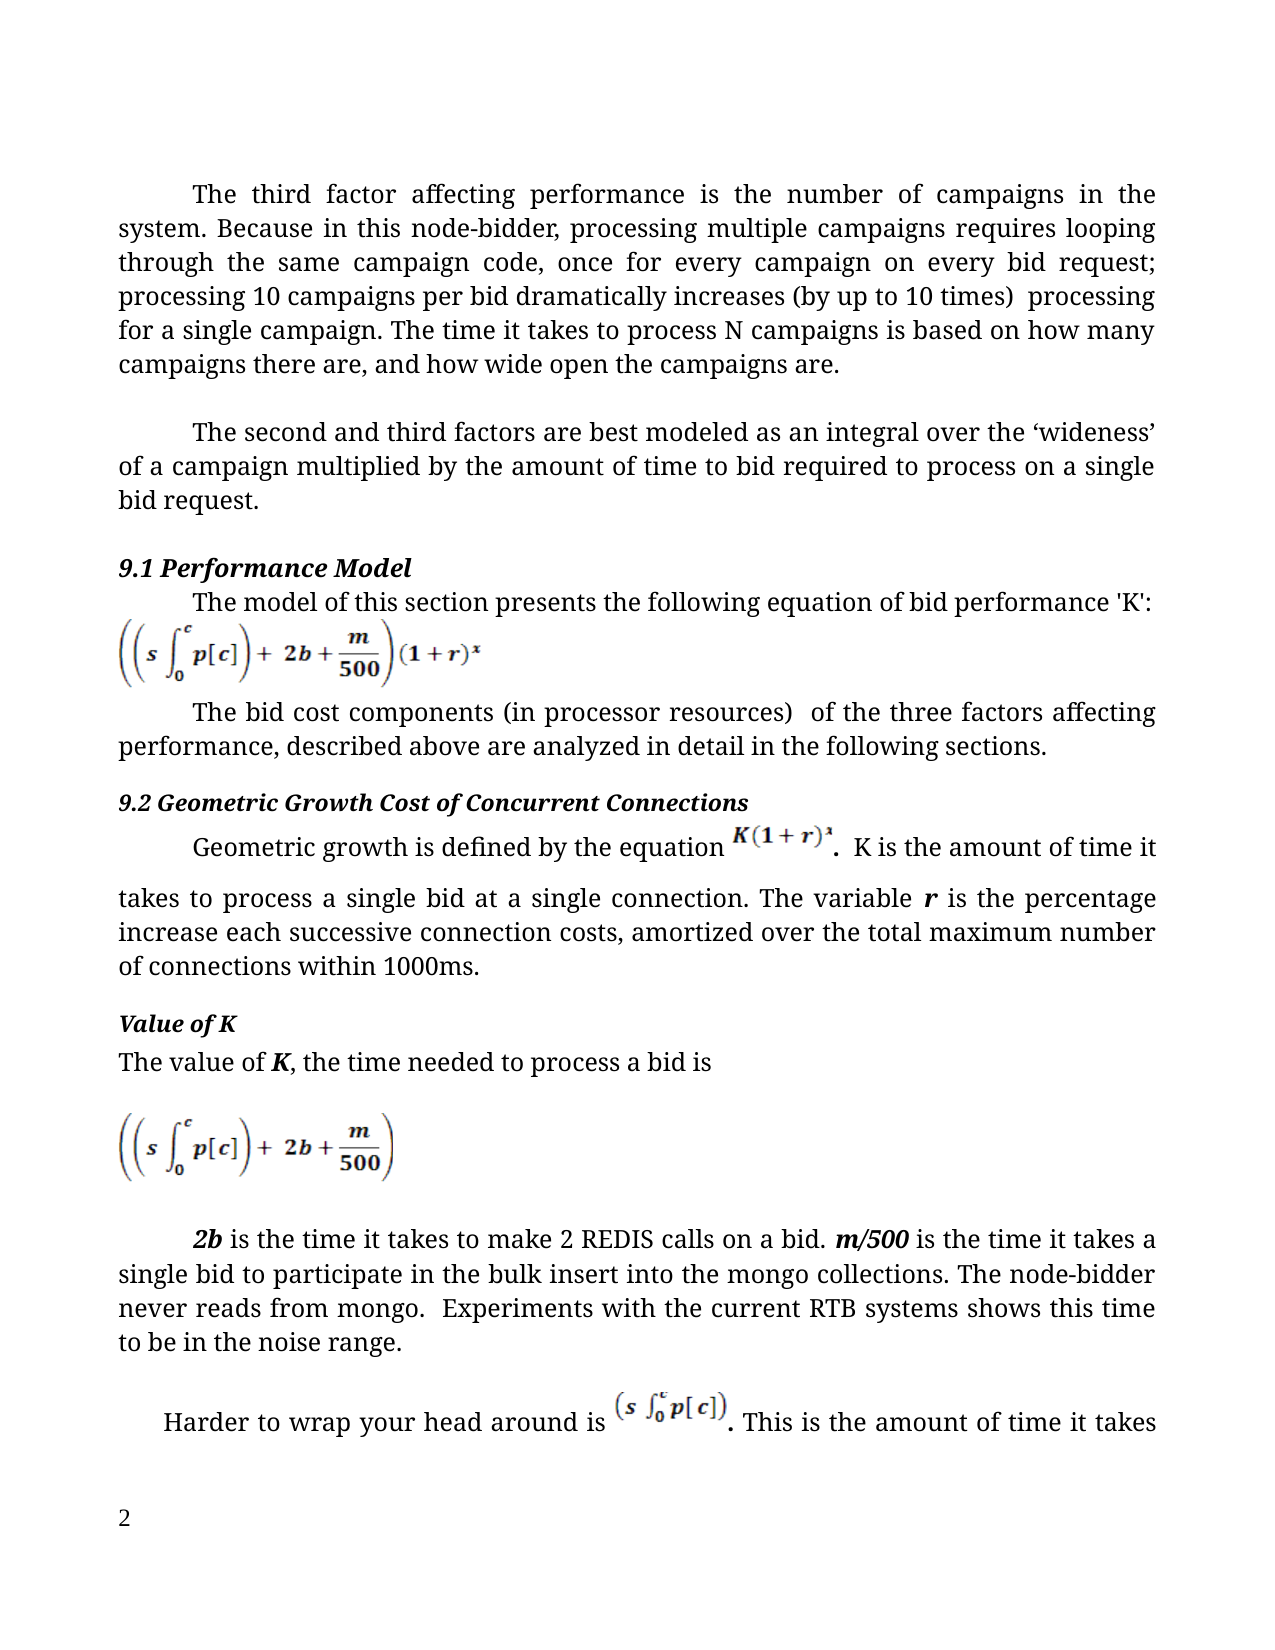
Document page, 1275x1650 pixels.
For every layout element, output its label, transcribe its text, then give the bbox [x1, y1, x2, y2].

subtitle Value of K [118, 1007, 1157, 1039]
subtitle 9.2 Geometric Growth Cost of Concurrent Connections [118, 787, 1157, 818]
text Harder to wrap your head around is . This is the amount of time it takes [118, 1392, 1157, 1462]
picture [118, 1113, 393, 1188]
picture [732, 825, 833, 856]
picture [614, 1392, 727, 1432]
text The value of K, the time needed to process a bid is [118, 1045, 1157, 1079]
text The bid cost components (in processor resources) of the three factors affecting performance, described above are analyzed in detail in the following sections. [118, 694, 1157, 762]
picture [118, 619, 481, 694]
text The second and third factors are best modeled as an integral over the ‘wideness’ of a campaign multiplied by the amount of time to bid required to process on a single bid request. [118, 415, 1157, 517]
text 2b is the time it takes to make 2 REDIS calls on a bid. m/500 is the time it takes a single bid to participate in the bulk insert into the mongo collections. The node-bidder never reads from mongo. Experiments with the current RTB systems shows this time to be in the noise range. [118, 1222, 1157, 1358]
text The model of this section presents the following equation of bid performance 'K': [118, 585, 1157, 619]
text 9.1 Performance Model [118, 551, 1157, 585]
text Geometric growth is defined by the equation . K is the amount of time it takes to process a single bid at a single connection. The variable r is the percentage increase each successive connection costs, amortized over the total maximum number of connections within 1000ms. [118, 825, 1157, 982]
text The third factor affecting performance is the number of campaigns in the system. Because in this node-bidder, processing multiple campaigns requires looping through the same campaign code, once for every campaign on every bid request; processing 10 campaigns per bid dramatically increases (by up to 10 times) processing for a single campaign. The time it takes to process N campaigns is based on how many campaigns there are, and how wide open the campaigns are. [118, 176, 1157, 381]
